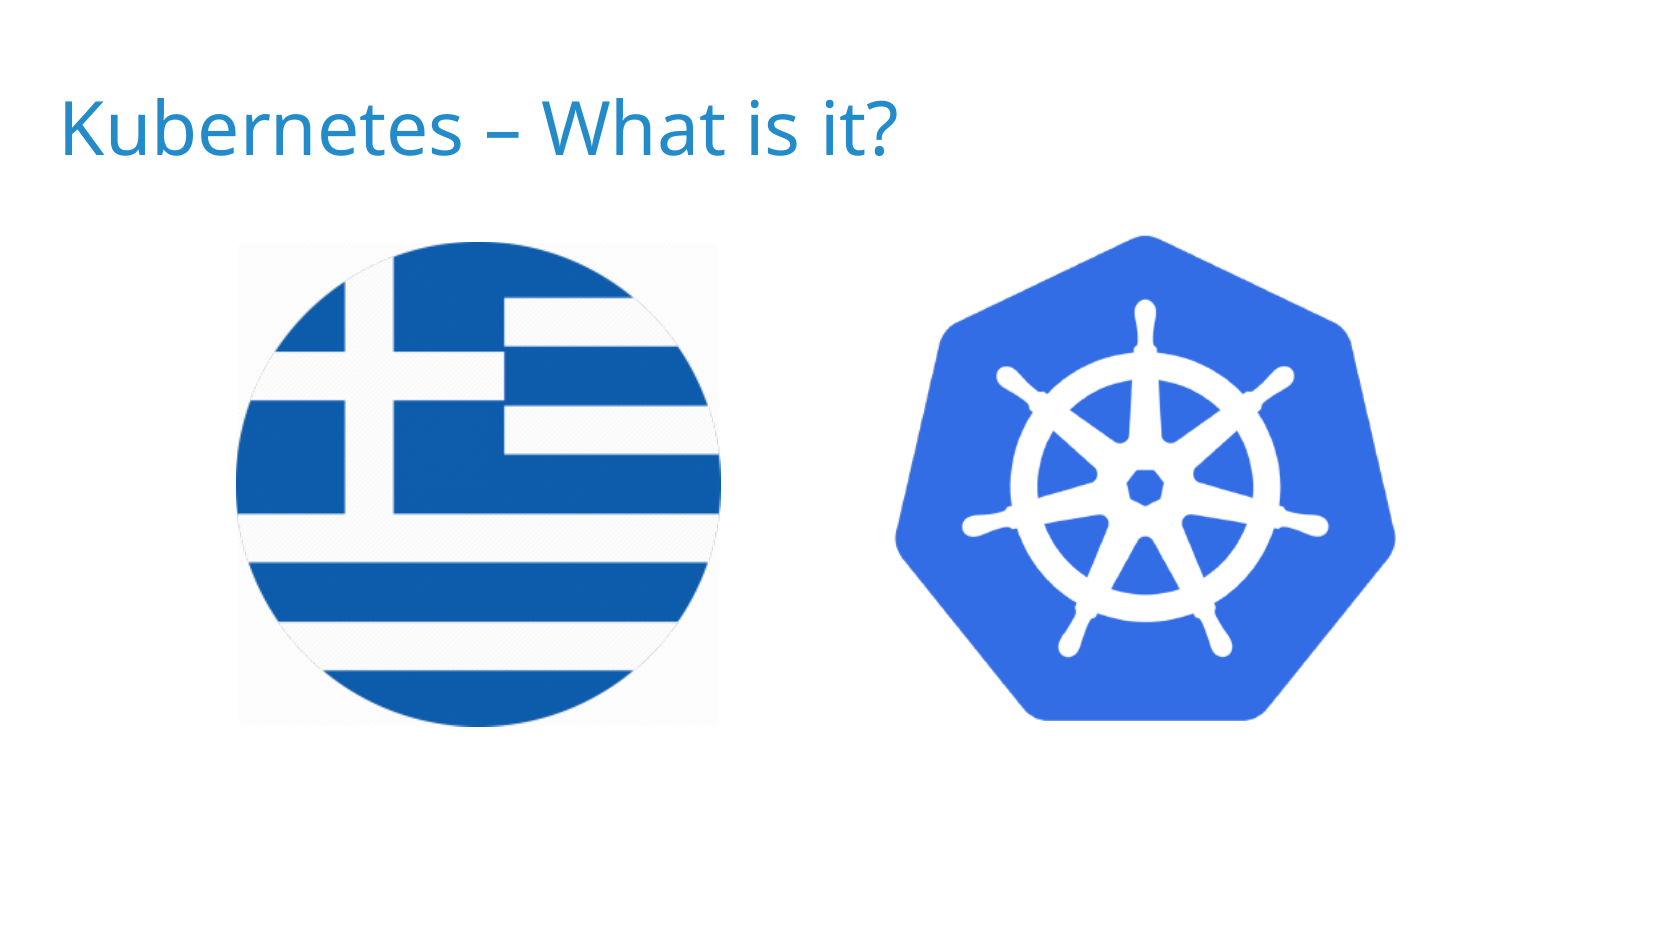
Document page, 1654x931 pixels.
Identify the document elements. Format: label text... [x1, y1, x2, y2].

picture [236, 242, 721, 727]
title Kubernetes – What is it? [59, 59, 1595, 178]
picture [879, 212, 1412, 745]
